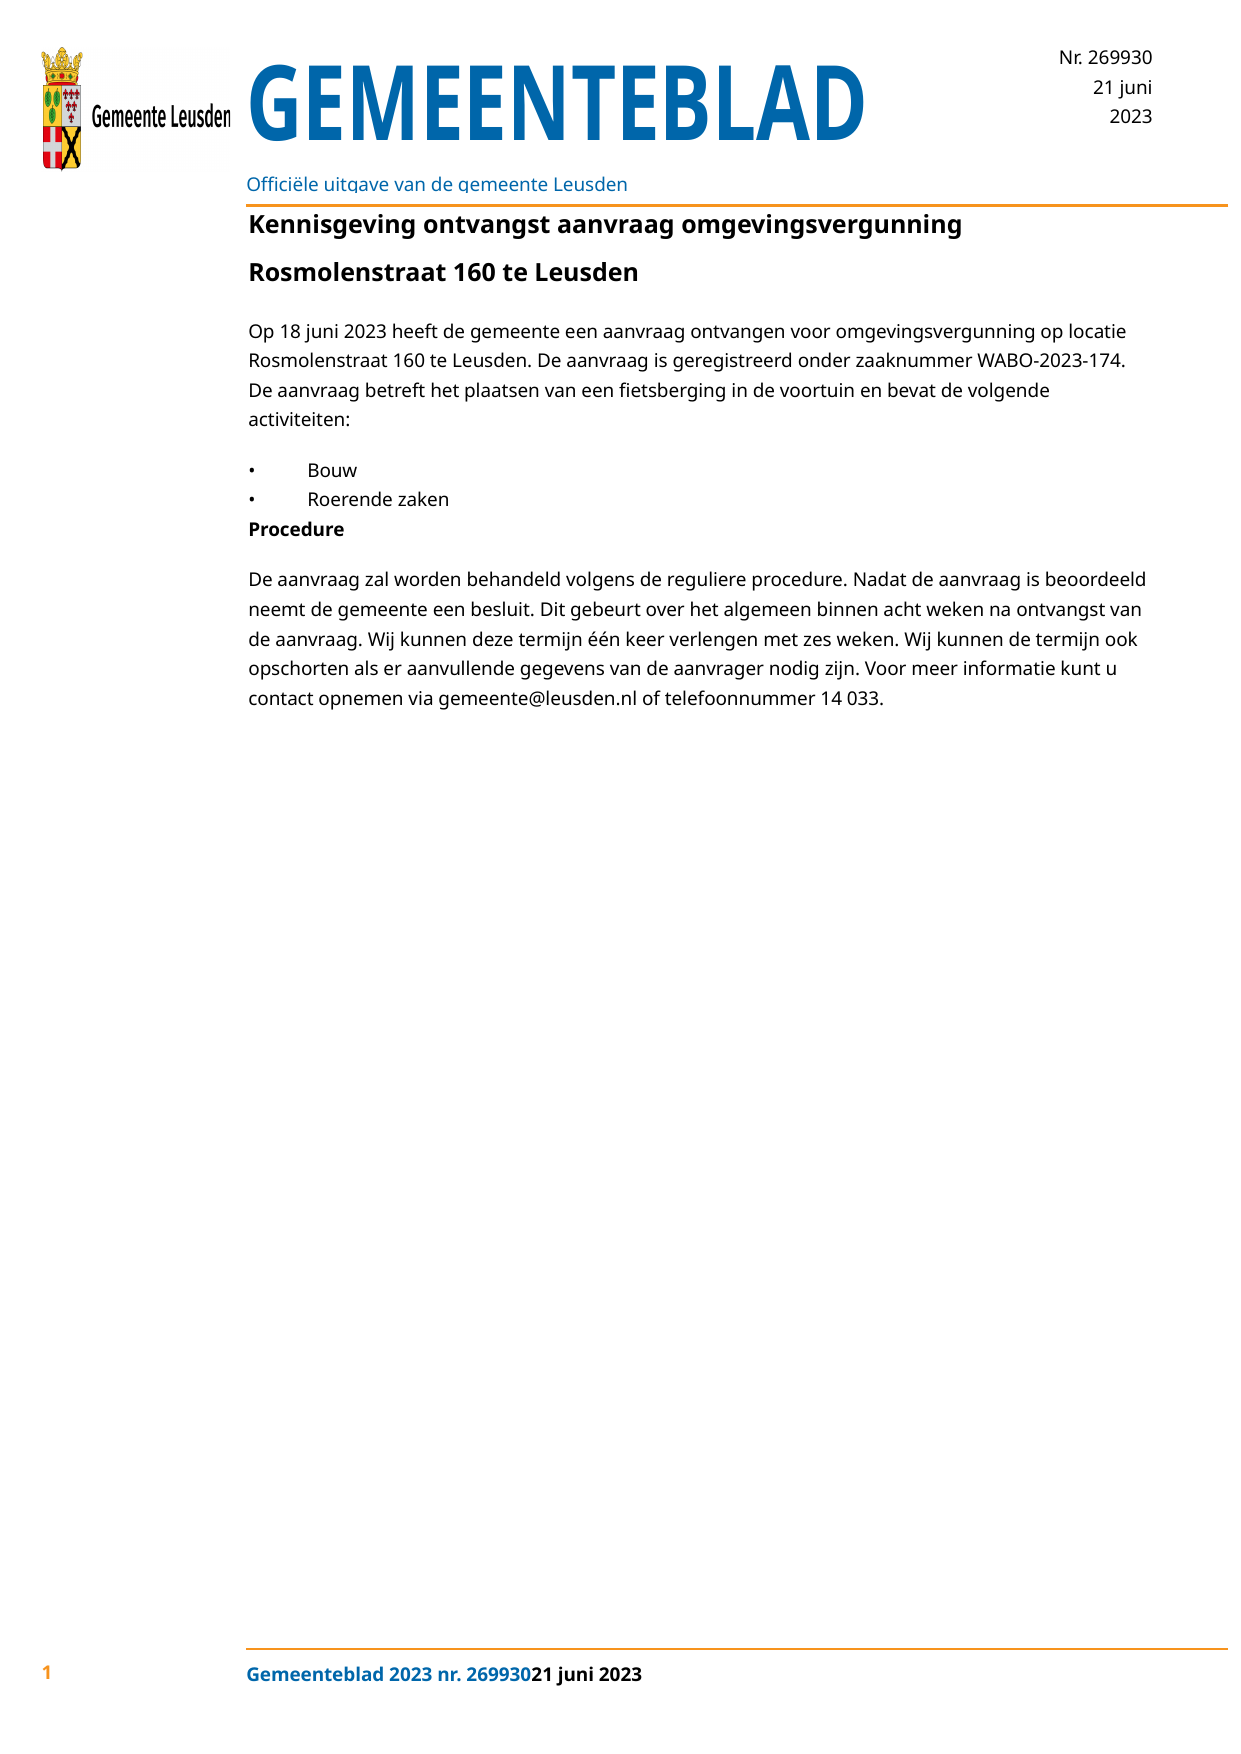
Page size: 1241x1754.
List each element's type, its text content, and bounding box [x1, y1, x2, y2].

text Procedure [248, 516, 1152, 542]
list Bouw [248, 457, 1152, 483]
text De aanvraag zal worden behandeld volgens de reguliere procedure. Nadat de aanvraag is beoordeeld neemt de gemeente een besluit. Dit gebeurt over het algemeen binnen acht weken na ontvangst van de aanvraag. Wij kunnen deze termijn één keer verlengen met zes weken. Wij kunnen de termijn ook opschorten als er aanvullende gegevens van de aanvrager nodig zijn. Voor meer informatie kunt u contact opnemen via gemeente@leusden.nl of telefoonnummer 14 033. [248, 567, 1152, 711]
list Roerende zaken [248, 487, 1152, 512]
picture [41, 47, 231, 172]
text Op 18 juni 2023 heeft de gemeente een aanvraag ontvangen voor omgevingsvergunning op locatie Rosmolenstraat 160 te Leusden. De aanvraag is geregistreerd onder zaaknummer WABO-2023-174. De aanvraag betreft het plaatsen van een fietsberging in de voortuin en bevat de volgende activiteiten: [248, 318, 1152, 432]
text Kennisgeving ontvangst aanvraag omgevingsvergunning Rosmolenstraat 160 te Leusden [248, 207, 1152, 288]
